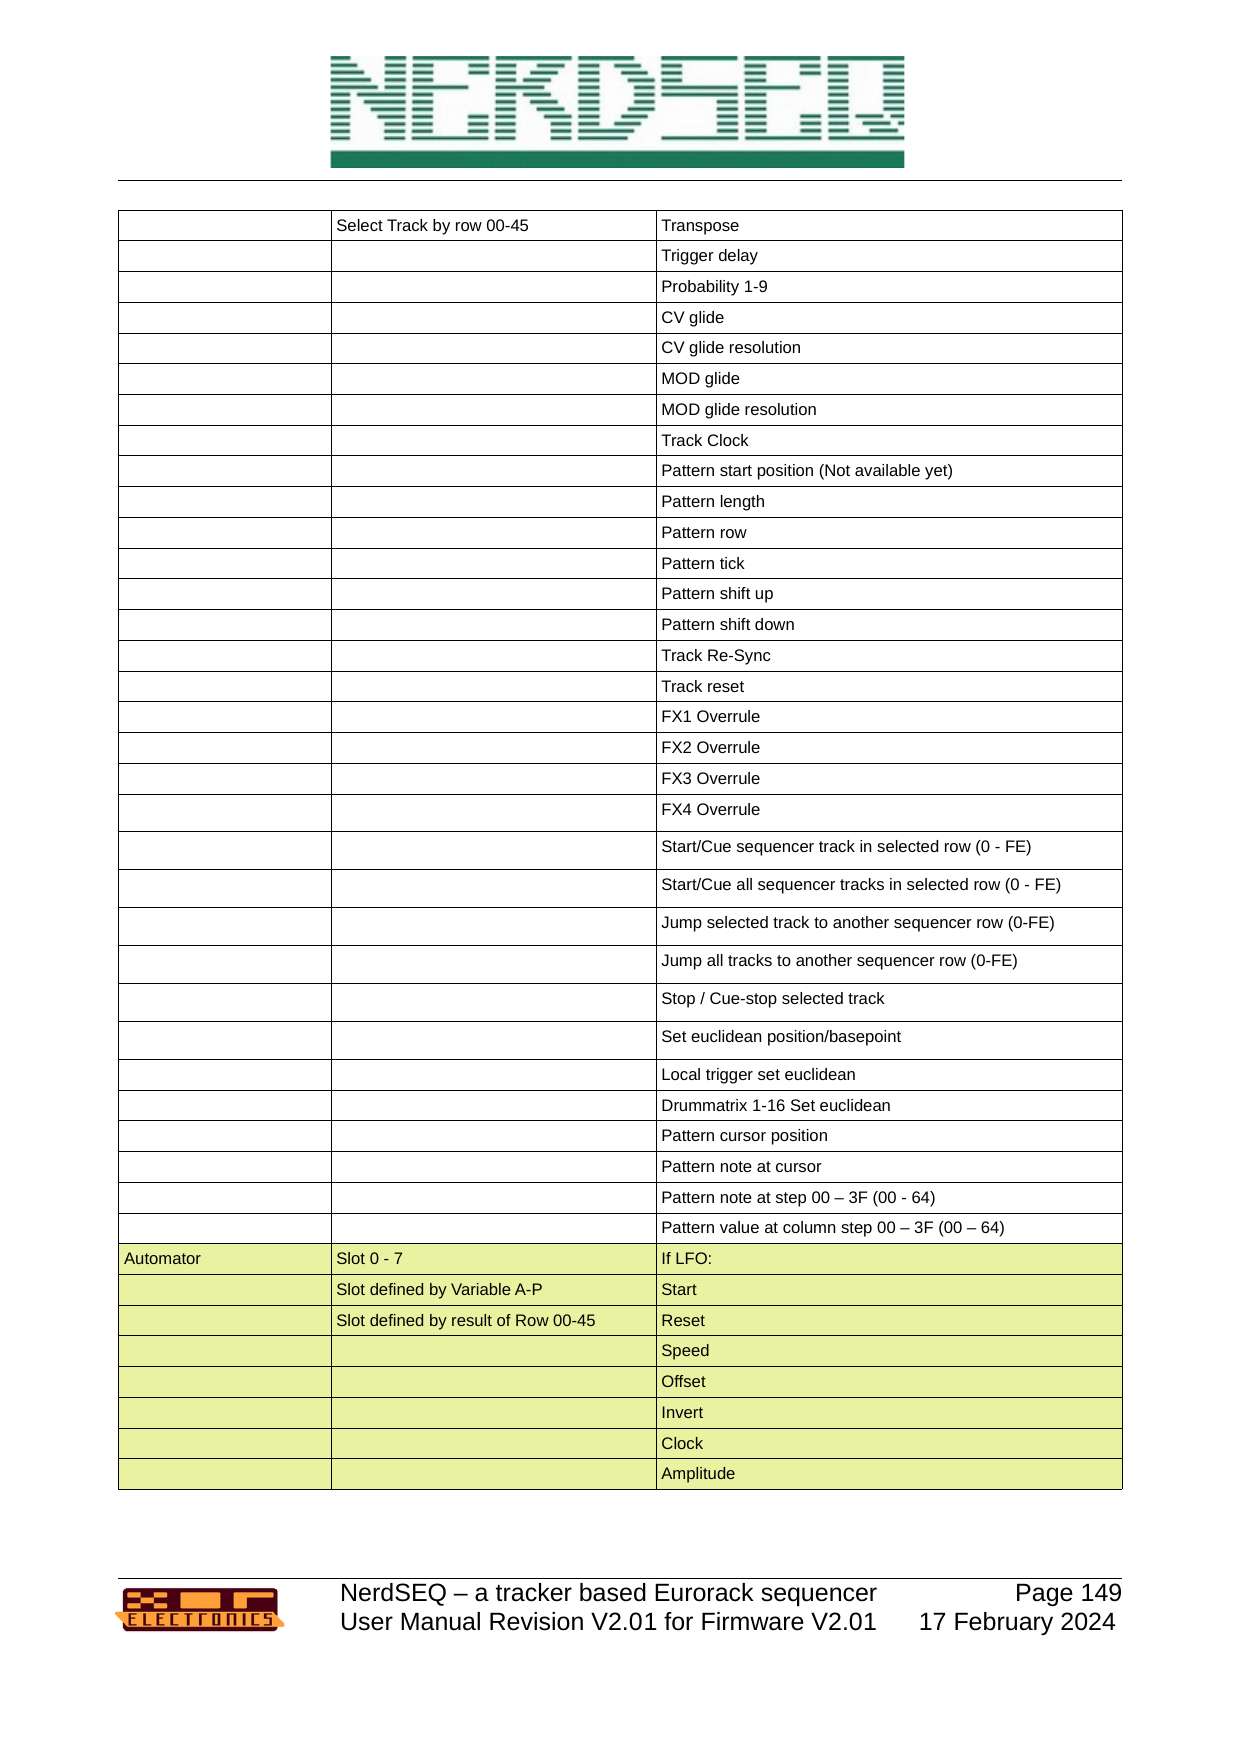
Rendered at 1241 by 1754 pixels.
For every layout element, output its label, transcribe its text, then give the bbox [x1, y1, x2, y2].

table_cell MOD glide [657, 364, 1122, 394]
table_cell [119, 610, 331, 640]
table_cell [119, 303, 331, 332]
table_cell [332, 984, 656, 1021]
table_cell [119, 456, 331, 486]
table_cell Pattern length [657, 487, 1122, 517]
table_cell Pattern tick [657, 549, 1122, 578]
table_cell Trigger delay [657, 241, 1122, 271]
table_cell FX2 Overrule [657, 733, 1122, 763]
table_cell Slot 0 - 7 [332, 1244, 656, 1274]
table_cell [119, 908, 331, 945]
table_cell Speed [657, 1336, 1122, 1366]
table_cell Offset [657, 1367, 1122, 1397]
table_cell Set euclidean position/basepoint [657, 1022, 1122, 1059]
table_cell [119, 272, 331, 302]
table_cell [119, 579, 331, 609]
table_cell [119, 946, 331, 983]
table_cell Local trigger set euclidean [657, 1060, 1122, 1089]
table_cell Transpose [657, 211, 1122, 240]
table_cell [119, 702, 331, 732]
table_cell Pattern shift up [657, 579, 1122, 609]
table_cell [332, 1398, 656, 1428]
table_cell Invert [657, 1398, 1122, 1428]
table_cell [119, 364, 331, 394]
table_cell [332, 241, 656, 271]
table_cell [332, 303, 656, 332]
table_cell CV glide [657, 303, 1122, 332]
table_cell FX4 Overrule [657, 795, 1122, 831]
table_cell [332, 579, 656, 609]
table_cell [332, 764, 656, 793]
table_cell FX3 Overrule [657, 764, 1122, 793]
table_cell Start/Cue sequencer track in selected row (0 - FE) [657, 832, 1122, 869]
table_cell [332, 795, 656, 831]
table_cell [119, 334, 331, 363]
table_cell [332, 364, 656, 394]
table_cell Jump all tracks to another sequencer row (0-FE) [657, 946, 1122, 983]
table_cell [119, 211, 331, 240]
table_cell [119, 1022, 331, 1059]
table_cell [332, 702, 656, 732]
table_cell [119, 672, 331, 701]
table_cell MOD glide resolution [657, 395, 1122, 425]
table_cell Automator [119, 1244, 331, 1274]
table_cell Track Clock [657, 426, 1122, 455]
table_cell FX1 Overrule [657, 702, 1122, 732]
table_cell Probability 1-9 [657, 272, 1122, 302]
table_cell Reset [657, 1306, 1122, 1335]
table_cell [332, 1183, 656, 1212]
table_cell Pattern note at cursor [657, 1152, 1122, 1182]
table_cell Start [657, 1275, 1122, 1305]
table_cell [119, 870, 331, 907]
table_cell [332, 1060, 656, 1089]
table_cell [332, 1022, 656, 1059]
table_cell Clock [657, 1429, 1122, 1458]
table_cell [332, 1214, 656, 1243]
table_cell [332, 641, 656, 671]
table_cell [119, 1459, 331, 1489]
table_cell Start/Cue all sequencer tracks in selected row (0 - FE) [657, 870, 1122, 907]
table_cell Track Re-Sync [657, 641, 1122, 671]
table_cell [119, 1183, 331, 1212]
table_cell Slot defined by result of Row 00-45 [332, 1306, 656, 1335]
table_cell Pattern value at column step 00 – 3F (00 – 64) [657, 1214, 1122, 1243]
table_cell [119, 1091, 331, 1120]
table_cell [119, 1275, 331, 1305]
picture [115, 1584, 285, 1634]
table_cell [119, 832, 331, 869]
table_cell [119, 518, 331, 548]
table_cell Pattern cursor position [657, 1121, 1122, 1151]
table_cell [119, 549, 331, 578]
table_cell [332, 672, 656, 701]
table_cell [332, 1152, 656, 1182]
table_cell [119, 1306, 331, 1335]
table_cell Select Track by row 00-45 [332, 211, 656, 240]
table_cell [119, 1398, 331, 1428]
table_cell [332, 272, 656, 302]
table_cell [332, 518, 656, 548]
table_cell [332, 334, 656, 363]
table_cell [332, 1336, 656, 1366]
table_cell [119, 1336, 331, 1366]
table_cell [332, 426, 656, 455]
table_cell [332, 610, 656, 640]
table_cell If LFO: [657, 1244, 1122, 1274]
table_cell [119, 1121, 331, 1151]
table_cell [332, 832, 656, 869]
table_cell [119, 795, 331, 831]
table_cell Drummatrix 1-16 Set euclidean [657, 1091, 1122, 1120]
table_cell [332, 549, 656, 578]
table_cell [119, 641, 331, 671]
table_cell Slot defined by Variable A-P [332, 1275, 656, 1305]
picture [330, 56, 905, 168]
table_cell [119, 1152, 331, 1182]
table_cell [119, 733, 331, 763]
table_cell [332, 395, 656, 425]
table_cell [119, 764, 331, 793]
table_cell [119, 1214, 331, 1243]
table_cell [332, 1459, 656, 1489]
table_cell [332, 1091, 656, 1120]
table_cell [332, 1121, 656, 1151]
table_cell Stop / Cue-stop selected track [657, 984, 1122, 1021]
table_cell [332, 1367, 656, 1397]
table_cell [119, 1429, 331, 1458]
table_cell Jump selected track to another sequencer row (0-FE) [657, 908, 1122, 945]
table_cell [119, 241, 331, 271]
table_cell [119, 426, 331, 455]
table_cell [119, 395, 331, 425]
table_cell Pattern start position (Not available yet) [657, 456, 1122, 486]
table_cell Pattern note at step 00 – 3F (00 - 64) [657, 1183, 1122, 1212]
table_cell CV glide resolution [657, 334, 1122, 363]
table_cell [119, 1367, 331, 1397]
table_cell [119, 1060, 331, 1089]
table_cell [332, 456, 656, 486]
table_cell [119, 984, 331, 1021]
table_cell [332, 870, 656, 907]
table_cell [332, 946, 656, 983]
table_cell Amplitude [657, 1459, 1122, 1489]
table_cell Track reset [657, 672, 1122, 701]
table_cell [332, 487, 656, 517]
table_cell [332, 733, 656, 763]
table_cell Pattern row [657, 518, 1122, 548]
table_cell [332, 908, 656, 945]
table_cell [119, 487, 331, 517]
table_cell [332, 1429, 656, 1458]
table_cell Pattern shift down [657, 610, 1122, 640]
